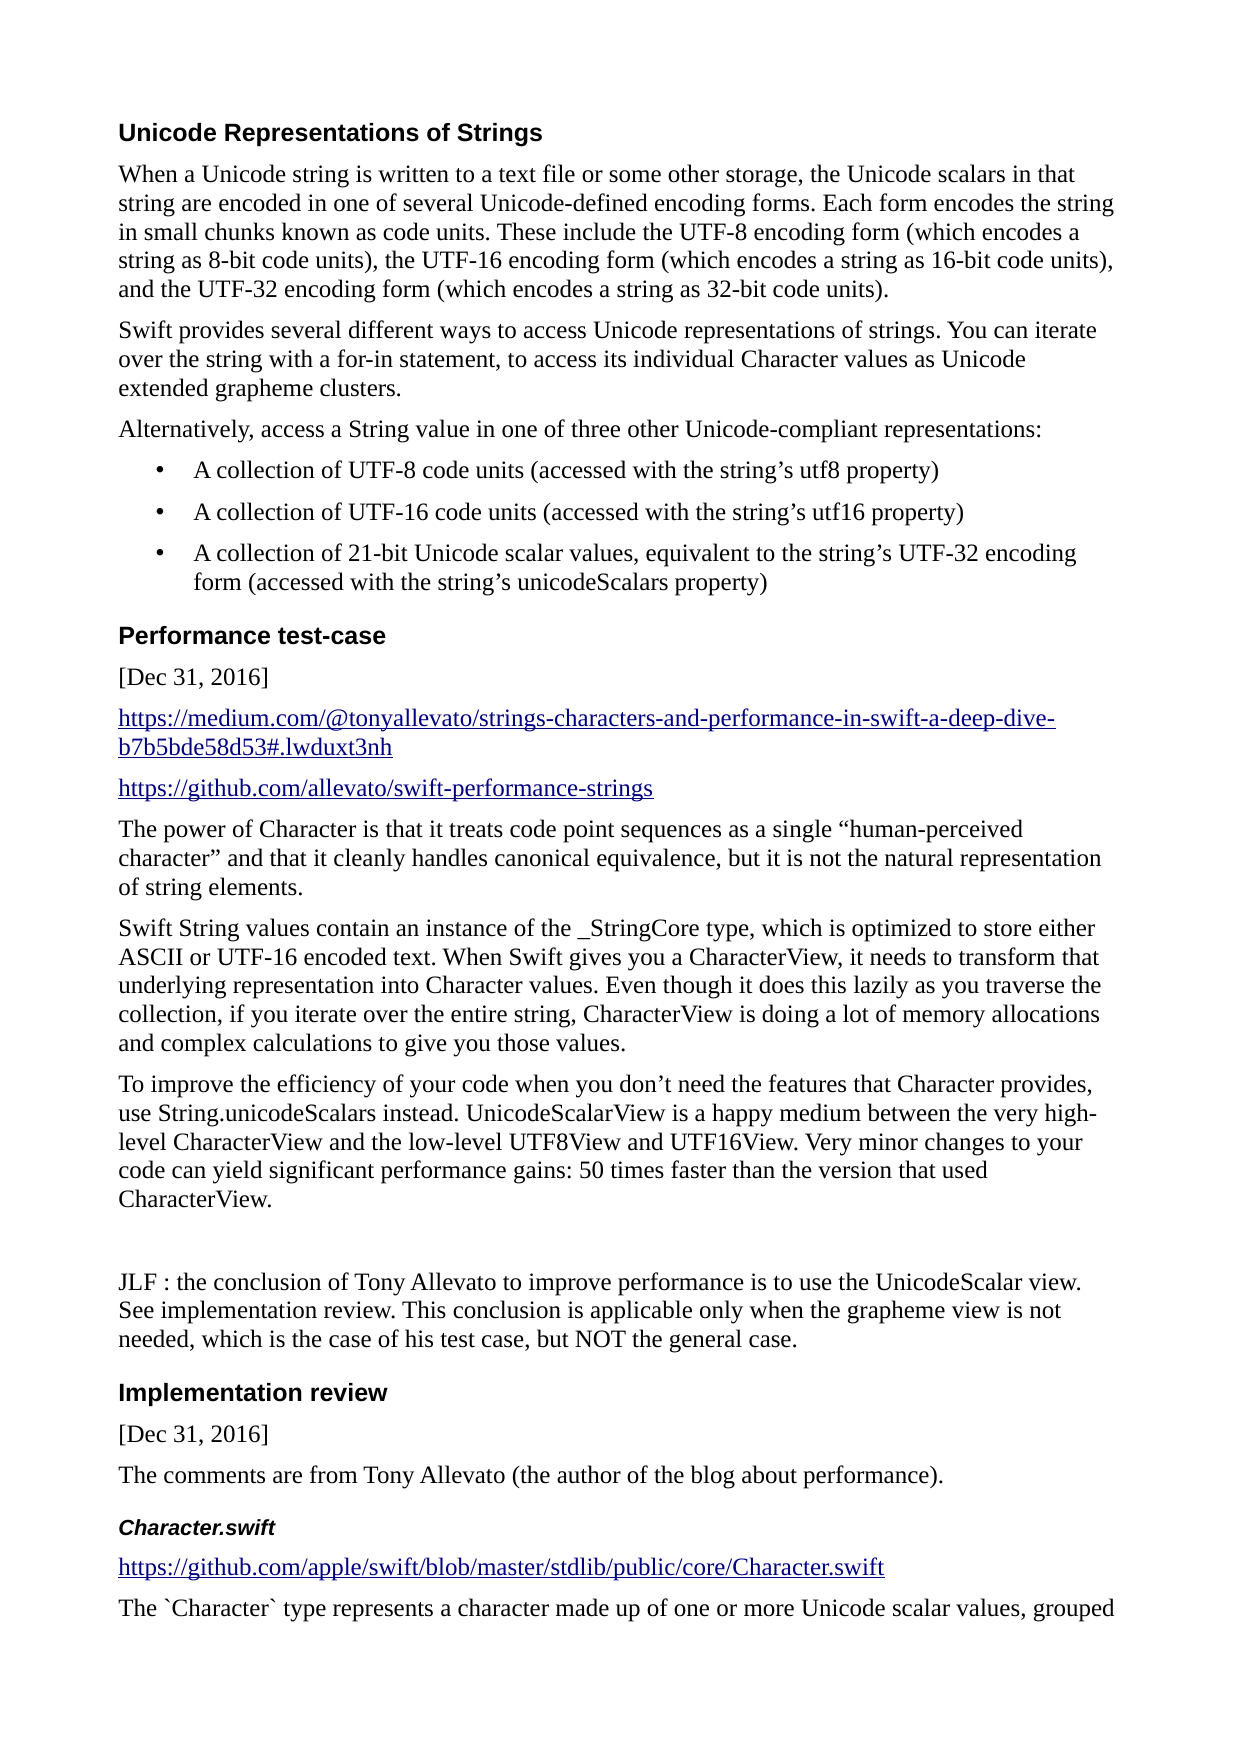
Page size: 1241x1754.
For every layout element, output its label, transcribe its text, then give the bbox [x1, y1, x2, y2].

list A collection of UTF-16 code units (accessed with the string’s utf16 property) [156, 497, 1122, 526]
text https://medium.com/@tonyallevato/strings-characters-and-performance-in-swift-a-deep-dive-b7b5bde58d53#.lwduxt3nh [118, 703, 1122, 761]
text https://github.com/apple/swift/blob/master/stdlib/public/core/Character.swift [118, 1552, 1122, 1581]
text JLF : the conclusion of Tony Allevato to improve performance is to use the UnicodeScalar view. See implementation review. This conclusion is applicable only when the grapheme view is not needed, which is the case of his test case, but NOT the general case. [118, 1267, 1122, 1353]
text Swift String values contain an instance of the _StringCore type, which is optimized to store either ASCII or UTF-16 encoded text. When Swift gives you a CharacterView, it needs to transform that underlying representation into Character values. Even though it does this lazily as you traverse the collection, if you iterate over the entire string, CharacterView is doing a lot of memory allocations and complex calculations to give you those values. [118, 913, 1122, 1057]
subtitle Performance test-case [118, 621, 1122, 649]
text [Dec 31, 2016] [118, 662, 1122, 691]
text To improve the efficiency of your code when you don’t need the features that Character provides, use String.unicodeScalars instead. UnicodeScalarView is a happy medium between the very high-level CharacterView and the low-level UTF8View and UTF16View. Very minor changes to your code can yield significant performance gains: 50 times faster than the version that used CharacterView. [118, 1069, 1122, 1213]
text The `Character` type represents a character made up of one or more Unicode scalar values, grouped [118, 1593, 1122, 1622]
text https://github.com/allevato/swift-performance-strings [118, 773, 1122, 802]
text [Dec 31, 2016] [118, 1419, 1122, 1448]
subtitle Unicode Representations of Strings [118, 118, 1122, 147]
text Swift provides several different ways to access Unicode representations of strings. You can iterate over the string with a for-in statement, to access its individual Character values as Unicode extended grapheme clusters. [118, 316, 1122, 402]
list A collection of 21-bit Unicode scalar values, equivalent to the string’s UTF-32 encoding form (accessed with the string’s unicodeScalars property) [156, 538, 1122, 596]
text The comments are from Tony Allevato (the author of the blog about performance). [118, 1461, 1122, 1489]
text Alternatively, access a String value in one of three other Unicode-compliant representations: [118, 414, 1122, 443]
subtitle Implementation review [118, 1378, 1122, 1407]
text When a Unicode string is written to a text file or some other storage, the Unicode scalars in that string are encoded in one of several Unicode-defined encoding forms. Each form encodes the string in small chunks known as code units. These include the UTF-8 encoding form (which encodes a string as 8-bit code units), the UTF-16 encoding form (which encodes a string as 16-bit code units), and the UTF-32 encoding form (which encodes a string as 32-bit code units). [118, 159, 1122, 303]
text The power of Character is that it treats code point sequences as a single “human-perceived character” and that it cleanly handles canonical equivalence, but it is not the natural representation of string elements. [118, 814, 1122, 901]
subtitle Character.swift [118, 1514, 1122, 1539]
list A collection of UTF-8 code units (accessed with the string’s utf8 property) [156, 456, 1122, 484]
